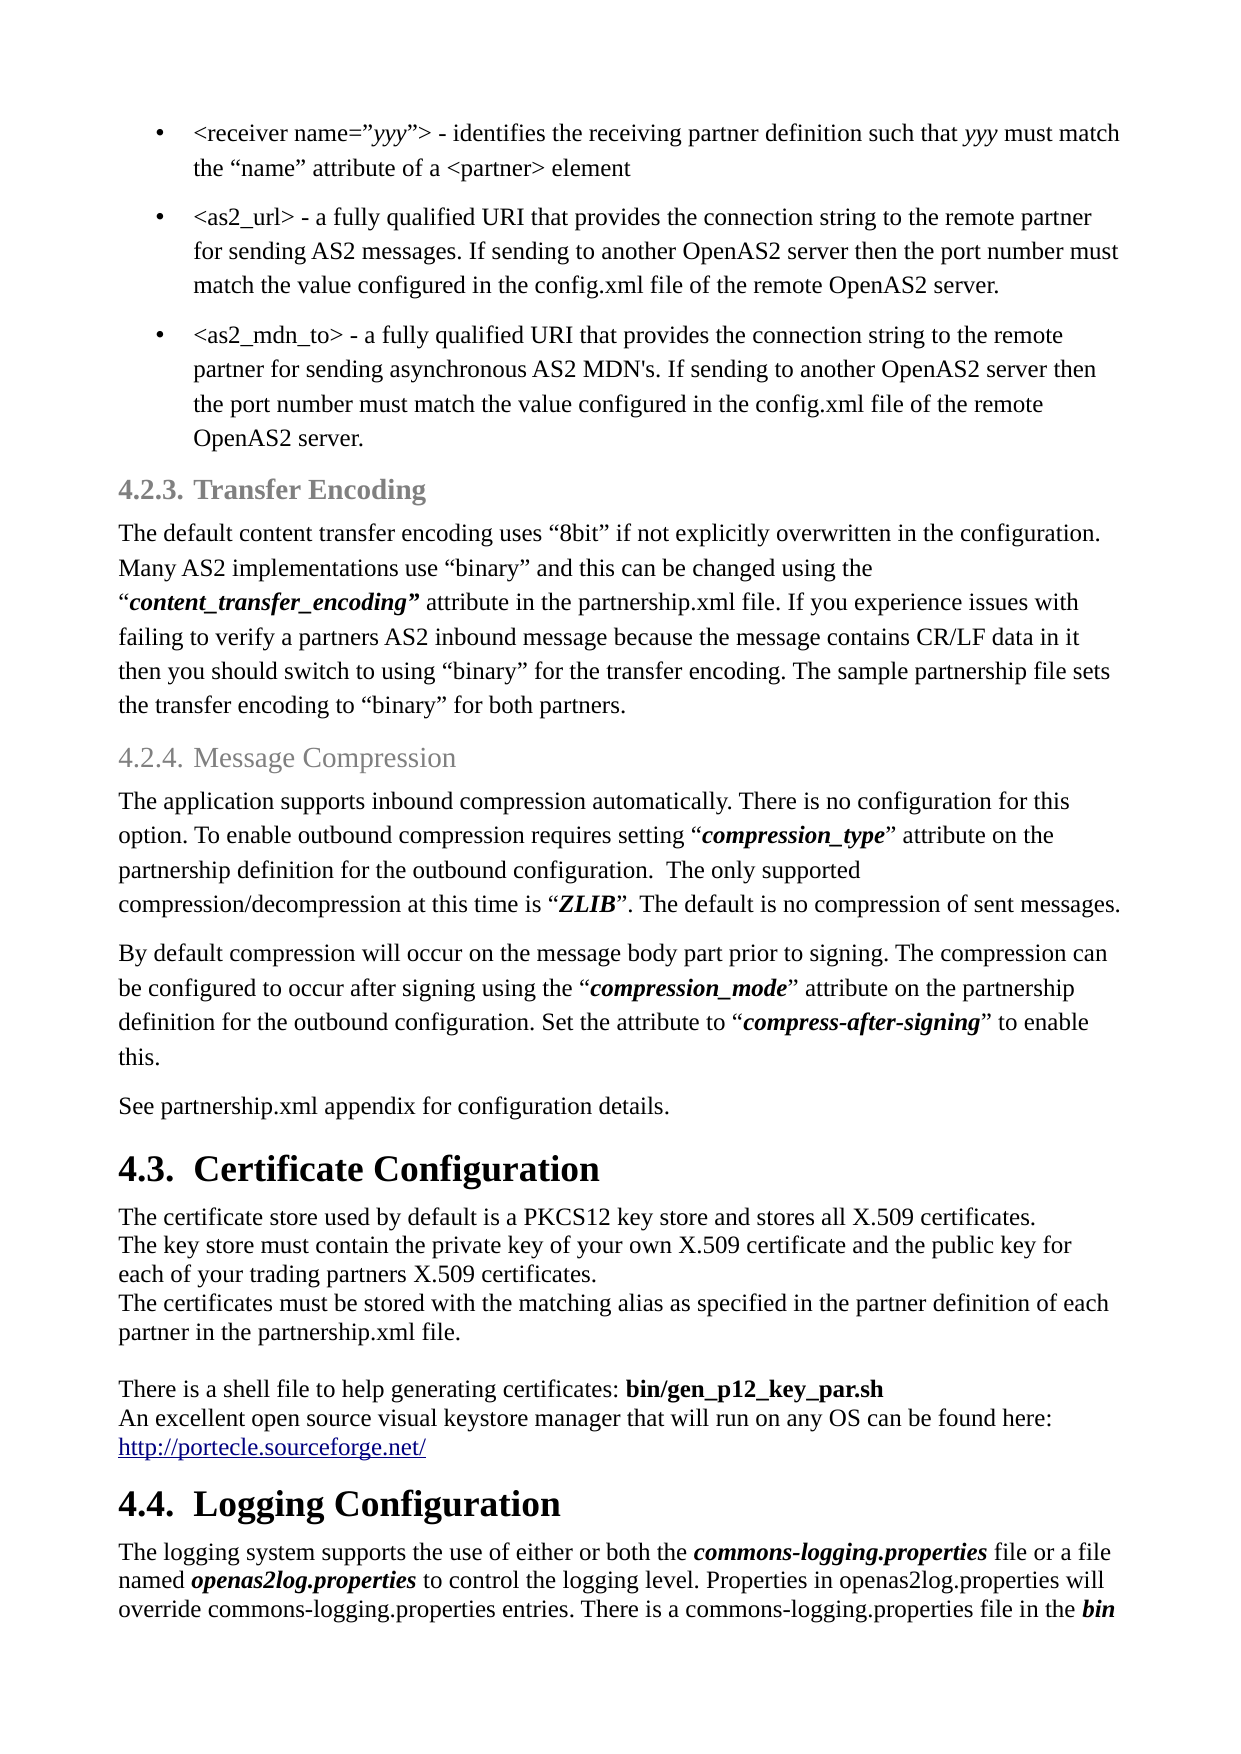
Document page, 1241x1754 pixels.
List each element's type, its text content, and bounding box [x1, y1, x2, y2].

subtitle Message Compression [118, 740, 1122, 773]
text The logging system supports the use of either or both the commons-logging.properties file or a file named openas2log.properties to control the logging level. Properties in openas2log.properties will override commons-logging.properties entries. There is a commons-logging.properties file in the bin [118, 1537, 1122, 1623]
text See partnership.xml appendix for configuration details. [118, 1091, 1122, 1119]
text An excellent open source visual keystore manager that will run on any OS can be found here: http://portecle.sourceforge.net/ [118, 1403, 1122, 1460]
subtitle Certificate Configuration [118, 1146, 1122, 1189]
text The key store must contain the private key of your own X.509 certificate and the public key for each of your trading partners X.509 certificates. [118, 1230, 1122, 1288]
subtitle Transfer Encoding [118, 472, 1122, 506]
text The certificates must be stored with the matching alias as specified in the partner definition of each partner in the partnership.xml file. [118, 1288, 1122, 1345]
list <as2_url> - a fully qualified URI that provides the connection string to the remote partner for sending AS2 messages. If sending to another OpenAS2 server then the port number must match the value configured in the config.xml file of the remote OpenAS2 server. [156, 202, 1122, 299]
subtitle Logging Configuration [118, 1481, 1122, 1524]
list <as2_mdn_to> - a fully qualified URI that provides the connection string to the remote partner for sending asynchronous AS2 MDN's. If sending to another OpenAS2 server then the port number must match the value configured in the config.xml file of the remote OpenAS2 server. [156, 320, 1122, 452]
text The application supports inbound compression automatically. There is no configuration for this option. To enable outbound compression requires setting “compression_type” attribute on the partnership definition for the outbound configuration. The only supported compression/decompression at this time is “ZLIB”. The default is no compression of sent messages. [118, 786, 1122, 918]
text The certificate store used by default is a PKCS12 key store and stores all X.509 certificates. [118, 1202, 1122, 1230]
list <receiver name=”yyy”> - identifies the receiving partner definition such that yyy must match the “name” attribute of a <partner> element [156, 118, 1122, 181]
text By default compression will occur on the message body part prior to signing. The compression can be configured to occur after signing using the “compression_mode” attribute on the partnership definition for the outbound configuration. Set the attribute to “compress-after-signing” to enable this. [118, 938, 1122, 1070]
text There is a shell file to help generating certificates: bin/gen_p12_key_par.sh [118, 1374, 1122, 1403]
text The default content transfer encoding uses “8bit” if not explicitly overwritten in the configuration. Many AS2 implementations use “binary” and this can be changed using the “content_transfer_encoding” attribute in the partnership.xml file. If you experience issues with failing to verify a partners AS2 inbound message because the message contains CR/LF data in it then you should switch to using “binary” for the transfer encoding. The sample partnership file sets the transfer encoding to “binary” for both partners. [118, 518, 1122, 719]
